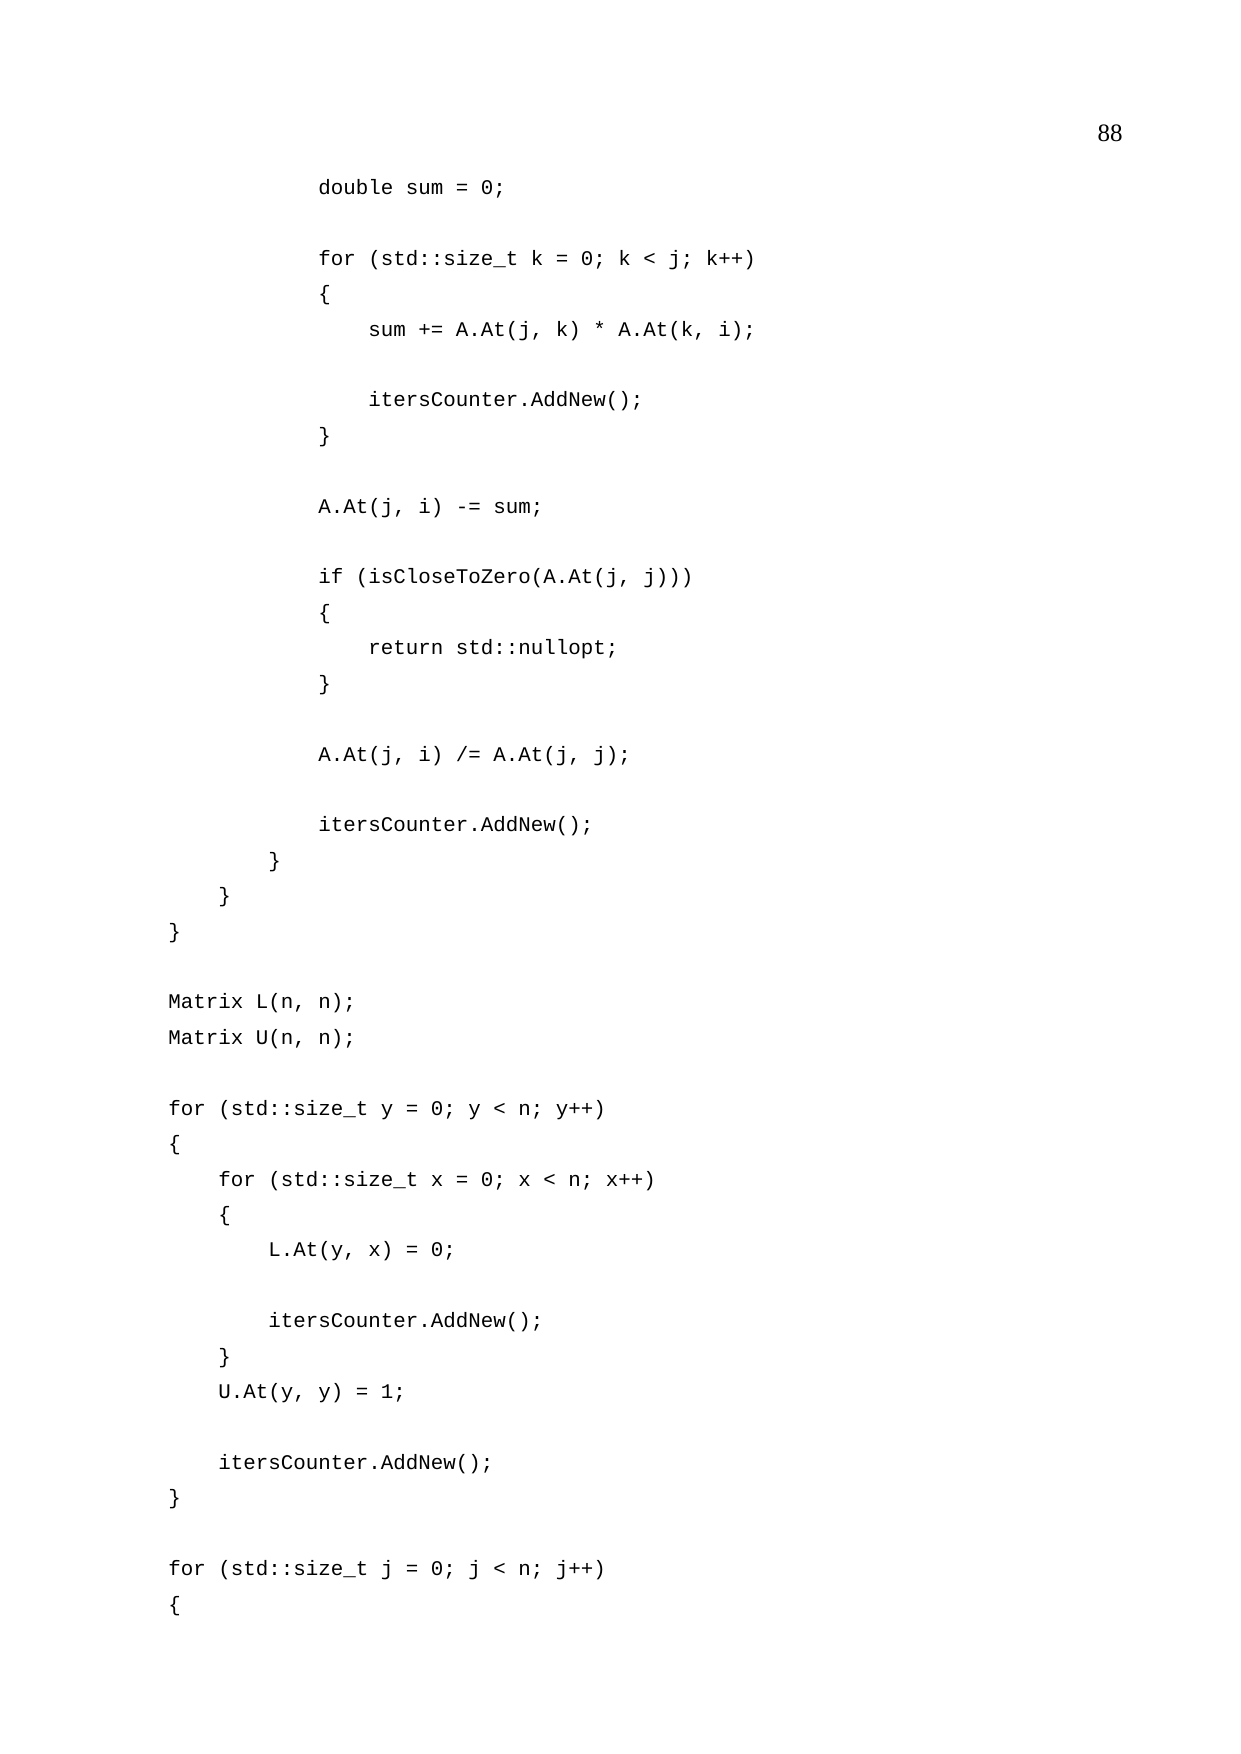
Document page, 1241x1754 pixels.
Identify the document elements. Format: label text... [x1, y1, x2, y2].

text } [118, 850, 1122, 873]
text for (std::size_t k = 0; k < j; k++) [118, 248, 1122, 271]
text { [118, 1204, 1122, 1228]
text } [118, 425, 1122, 448]
text return std::nullopt; [118, 637, 1122, 661]
text U.At(y, y) = 1; [118, 1381, 1122, 1405]
text for (std::size_t y = 0; y < n; y++) [118, 1098, 1122, 1121]
text { [118, 1133, 1122, 1157]
text L.At(y, x) = 0; [118, 1239, 1122, 1263]
text itersCounter.AddNew(); [118, 1310, 1122, 1334]
text itersCounter.AddNew(); [118, 389, 1122, 413]
text Matrix U(n, n); [118, 1027, 1122, 1051]
text itersCounter.AddNew(); [118, 814, 1122, 838]
text for (std::size_t j = 0; j < n; j++) [118, 1558, 1122, 1582]
text } [118, 885, 1122, 909]
text double sum = 0; [118, 177, 1122, 201]
text { [118, 283, 1122, 307]
text } [118, 921, 1122, 944]
text sum += A.At(j, k) * A.At(k, i); [118, 318, 1122, 342]
text itersCounter.AddNew(); [118, 1452, 1122, 1476]
text for (std::size_t x = 0; x < n; x++) [118, 1168, 1122, 1192]
text A.At(j, i) /= A.At(j, j); [118, 743, 1122, 767]
text } [118, 1487, 1122, 1511]
text Matrix L(n, n); [118, 991, 1122, 1015]
text { [118, 1593, 1122, 1617]
text { [118, 602, 1122, 626]
text } [118, 1346, 1122, 1369]
text if (isCloseToZero(A.At(j, j))) [118, 566, 1122, 590]
text A.At(j, i) -= sum; [118, 496, 1122, 519]
text } [118, 673, 1122, 696]
